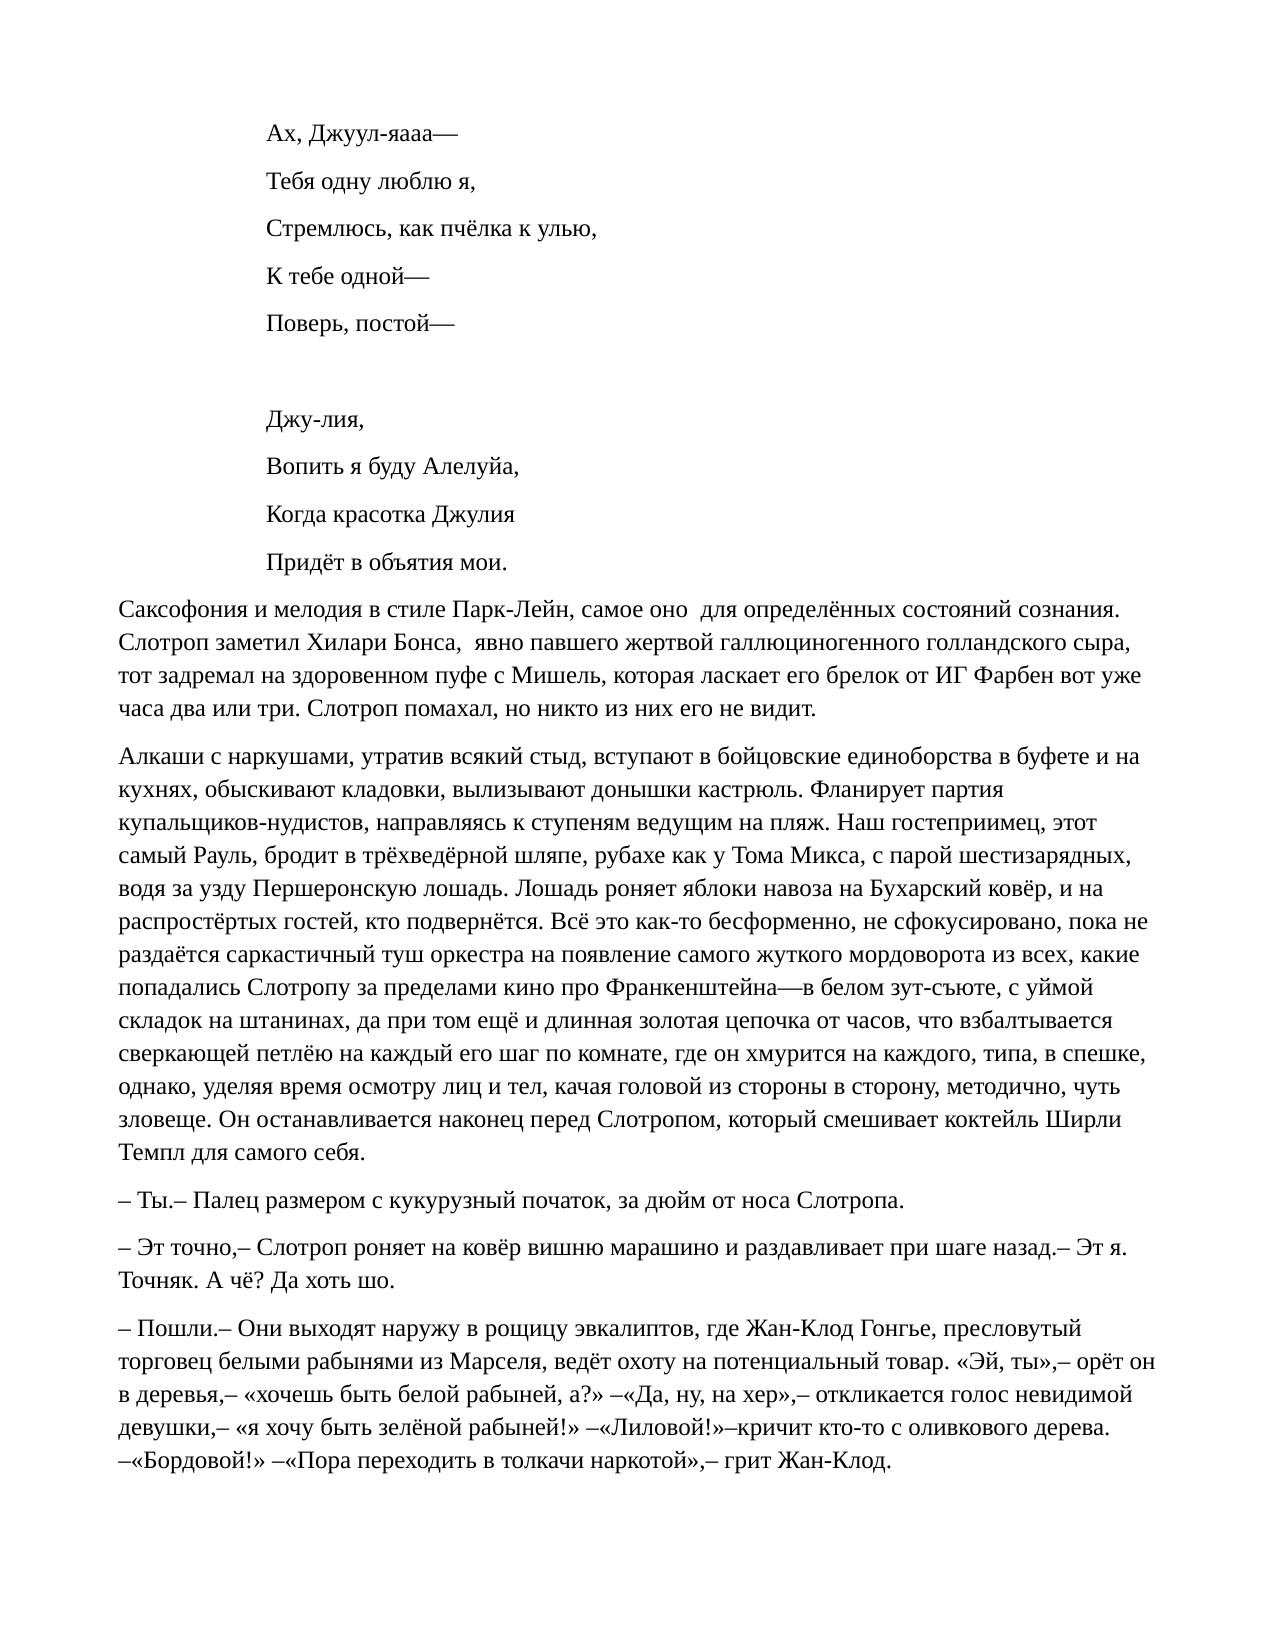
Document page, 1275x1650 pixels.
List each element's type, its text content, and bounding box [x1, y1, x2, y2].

text – Пошли.– Они выходят наружу в рощицу эвкалиптов, где Жан-Клод Гонгье, пресловутый торговец белыми рабынями из Марселя, ведёт охоту на потенциальный товар. «Эй, ты»,– орёт он в деревья,– «хочешь быть белой рабыней, а?» –«Да, ну, на хер»,– откликается голос невидимой девушки,– «я хочу быть зелёной рабыней!» –«Лиловой!»–кричит кто-то с оливкового дерева. –«Бордовой!» –«Пора переходить в толкачи наркотой»,– грит Жан-Клод. [118, 1313, 1157, 1474]
text Когда красотка Джулия [266, 499, 1157, 528]
text Стремлюсь, как пчёлка к улью, [266, 213, 1157, 242]
text Ах, Джуул-яааа— [266, 118, 1157, 147]
text Саксофония и мелодия в стиле Парк-Лейн, самое оно для определённых состояний сознания. Слотроп заметил Хилари Бонса, явно павшего жертвой галлюциногенного голландского сыра, тот задремал на здоровенном пуфе с Мишель, которая ласкает его брелок от ИГ Фарбен вот уже часа два или три. Слотроп помахал, но никто из них его не видит. [118, 594, 1157, 722]
text Поверь, постой— [266, 308, 1157, 337]
text Тебя одну люблю я, [266, 166, 1157, 194]
text Придёт в объятия мои. [266, 547, 1157, 575]
text Вопить я буду Алелуйа, [266, 451, 1157, 480]
text – Эт точно,– Слотроп роняет на ковёр вишню марашино и раздавливает при шаге назад.– Эт я. Точняк. А чё? Да хоть шо. [118, 1232, 1157, 1294]
text К тебе одной— [266, 261, 1157, 290]
text Алкаши с наркушами, утратив всякий стыд, вступают в бойцовские единоборства в буфете и на кухнях, обыскивают кладовки, вылизывают донышки кастрюль. Фланирует партия купальщиков-нудистов, направляясь к ступеням ведущим на пляж. Наш гостеприимец, этот самый Рауль, бродит в трёхведёрной шляпе, рубахе как у Тома Микса, с парой шестизарядных, водя за узду Першеронскую лошадь. Лошадь роняет яблоки навоза на Бухарский ковёр, и на распростёртых гостей, кто подвернётся. Всё это как-то бесформенно, не сфокусировано, пока не раздаётся саркастичный туш оркестра на появление самого жуткого мордоворота из всех, какие попадались Слотропу за пределами кино про Франкенштейна—в белом зут-съюте, с уймой складок на штанинах, да при том ещё и длинная золотая цепочка от часов, что взбалтывается сверкающей петлёю на каждый его шаг по комнате, где он хмурится на каждого, типа, в спешке, однако, уделяя время осмотру лиц и тел, качая головой из стороны в сторону, методично, чуть зловеще. Он останавливается наконец перед Слотропом, который смешивает коктейль Ширли Темпл для самого себя. [118, 741, 1157, 1166]
text – Ты.– Палец размером с кукурузный початок, за дюйм от носа Слотропа. [118, 1185, 1157, 1213]
text Джу-лия, [266, 404, 1157, 432]
